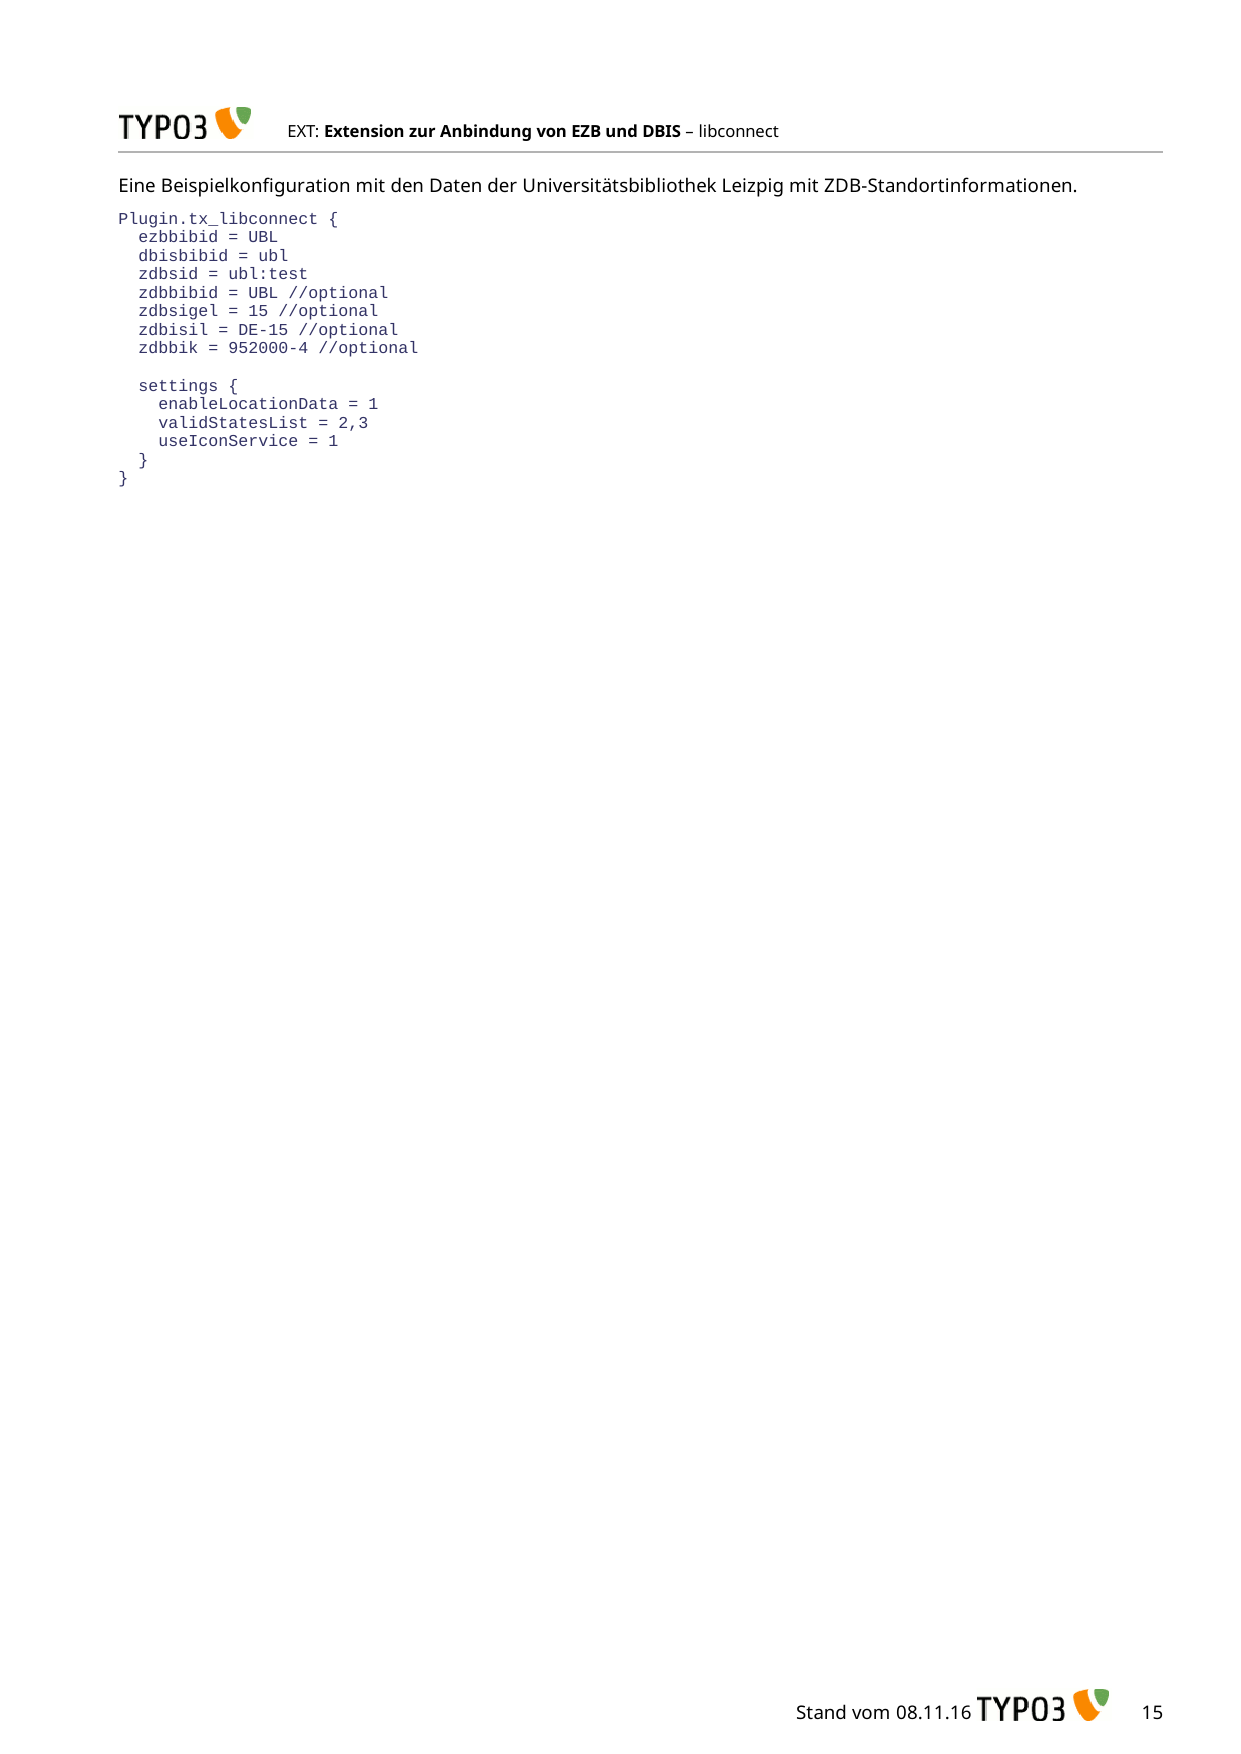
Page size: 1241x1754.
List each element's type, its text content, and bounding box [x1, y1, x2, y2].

text zdbsid = ubl:test [118, 266, 1163, 285]
text zdbisil = DE-15 //optional [118, 322, 1163, 340]
picture [118, 106, 254, 139]
text zdbbibid = UBL //optional [118, 285, 1163, 303]
text enableLocationData = 1 [118, 396, 1163, 414]
text zdbbik = 952000-4 //optional [118, 340, 1163, 359]
subtitle Eine Beispielkonfiguration mit den Daten der Universitätsbibliothek Leizpig mit ZDB-Standortinformationen. [118, 172, 1163, 198]
text validStatesList = 2,3 [118, 414, 1163, 433]
text } [118, 470, 1163, 489]
picture [976, 1688, 1112, 1721]
text } [118, 452, 1163, 470]
text useIconService = 1 [118, 433, 1163, 452]
text Plugin.tx_libconnect { ezbbibid = UBL dbisbibid = ubl [118, 211, 1163, 266]
text settings { [118, 377, 1163, 396]
text zdbsigel = 15 //optional [118, 303, 1163, 322]
